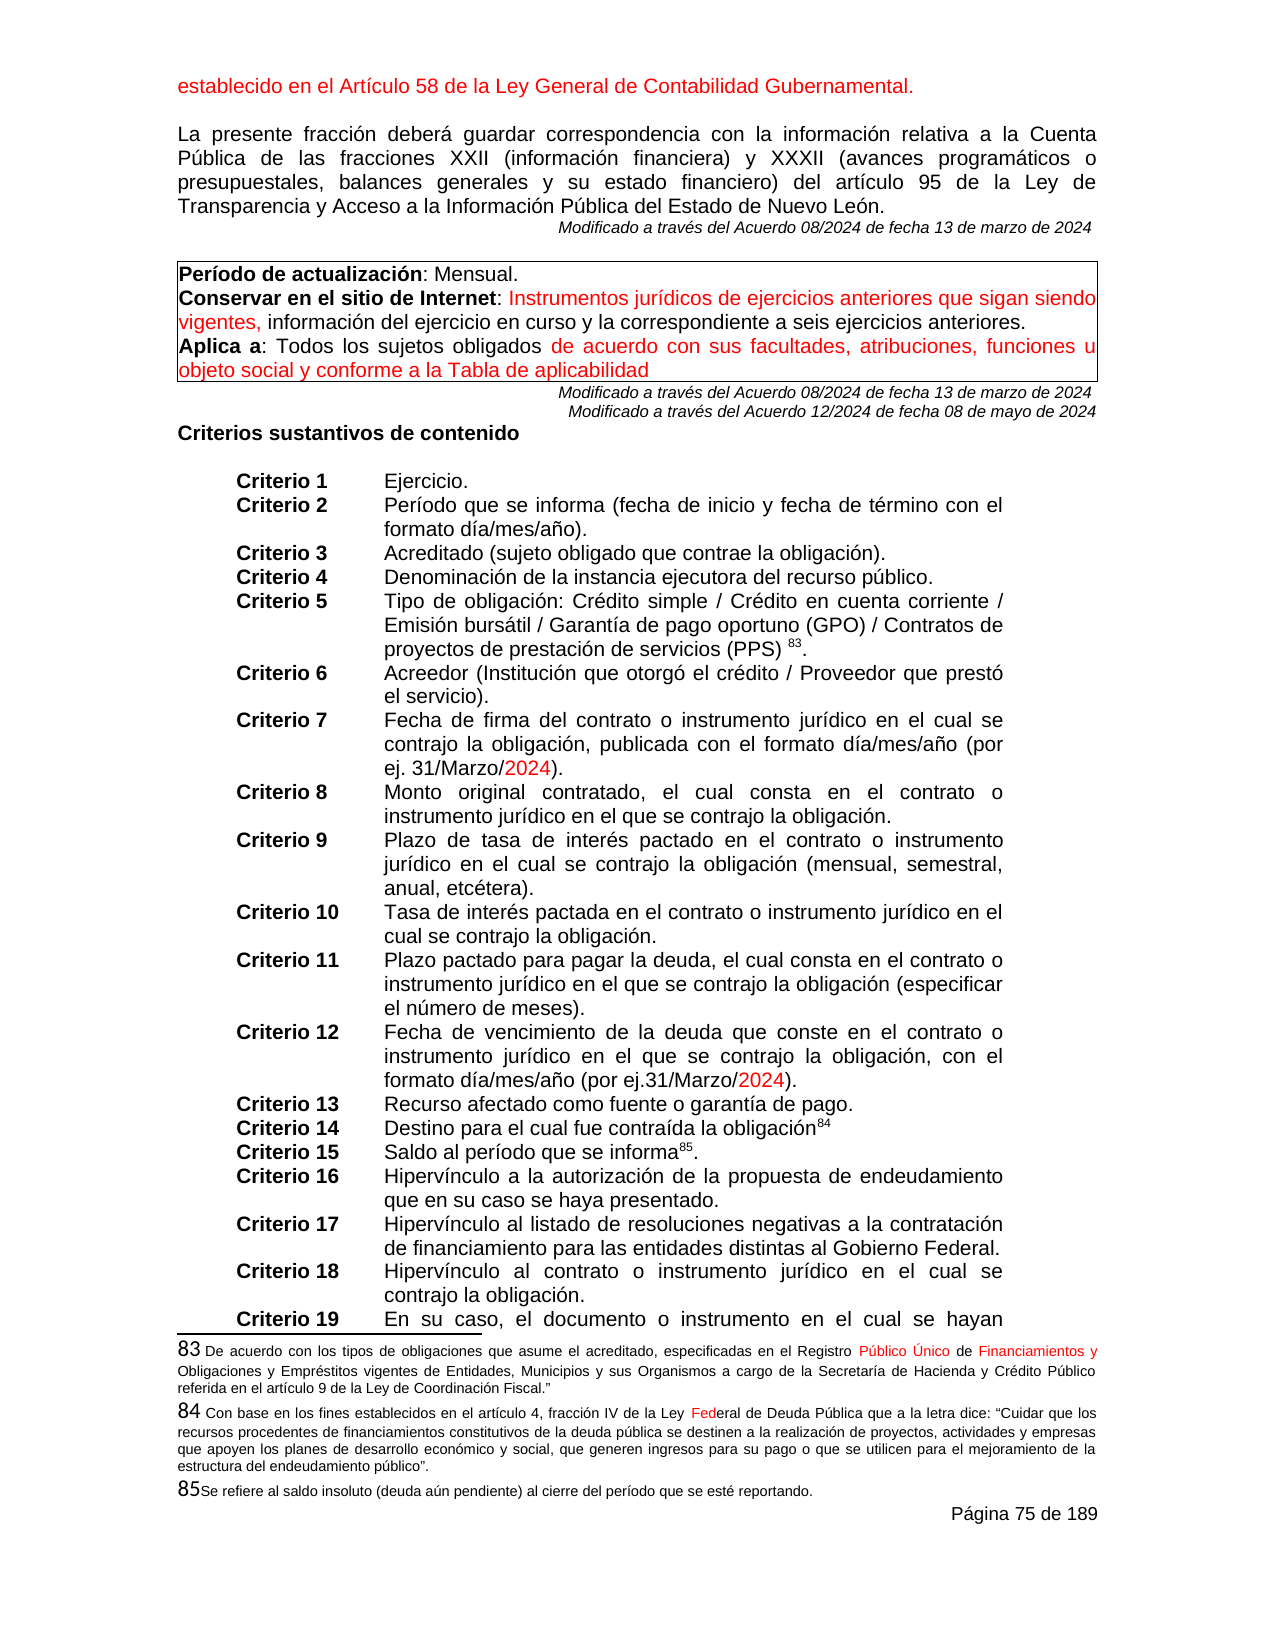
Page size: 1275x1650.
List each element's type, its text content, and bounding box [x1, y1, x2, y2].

text Se refiere al saldo insoluto (deuda aún pendiente) al cierre del período que se esté reportando. [177, 1474, 1098, 1502]
text Criterio 9 Plazo de tasa de interés pactado en el contrato o instrumento jurídico en el cual se contrajo la obligación (mensual, semestral, anual, etcétera). [236, 828, 1004, 900]
text Criterio 16 Hipervínculo a la autorización de la propuesta de endeudamiento que en su caso se haya presentado. [236, 1163, 1004, 1211]
text Criterio 6 Acreedor (Institución que otorgó el crédito / Proveedor que prestó el servicio). [236, 660, 1004, 708]
text Criterio 3 Acreditado (sujeto obligado que contrae la obligación). [236, 541, 1004, 564]
text Criterio 5 Tipo de obligación: Crédito simple / Crédito en cuenta corriente / Emisión bursátil / Garantía de pago oportuno (GPO) / Contratos de proyectos de prestación de servicios (PPS) . [236, 588, 1004, 660]
text Modificado a través del Acuerdo 12/2024 de fecha 08 de mayo de 2024 [177, 402, 1098, 421]
text Criterio 4 Denominación de la instancia ejecutora del recurso público. [236, 564, 1004, 588]
text Criterio 10 Tasa de interés pactada en el contrato o instrumento jurídico en el cual se contrajo la obligación. [236, 900, 1004, 948]
text Criterio 19 En su caso, el documento o instrumento en el cual se hayan [236, 1307, 1004, 1331]
text Modificado a través del Acuerdo 08/2024 de fecha 13 de marzo de 2024 [177, 217, 1098, 237]
text Criterio 12 Fecha de vencimiento de la deuda que conste en el contrato o instrumento jurídico en el que se contrajo la obligación, con el formato día/mes/año (por ej.31/Marzo/2024). [236, 1020, 1004, 1092]
text Criterio 17 Hipervínculo al listado de resoluciones negativas a la contratación de financiamiento para las entidades distintas al Gobierno Federal. [236, 1211, 1004, 1259]
text Período de actualización: Mensual. [178, 262, 1097, 284]
text establecido en el Artículo 58 de la Ley General de Contabilidad Gubernamental. [177, 74, 1098, 98]
text Criterio 11 Plazo pactado para pagar la deuda, el cual consta en el contrato o instrumento jurídico en el que se contrajo la obligación (especificar el número de meses). [236, 948, 1004, 1020]
text Con base en los fines establecidos en el artículo 4, fracción IV de la Ley Federal de Deuda Pública que a la letra dice: “Cuidar que los recursos procedentes de financiamientos constitutivos de la deuda pública se destinen a la realización de proyectos, actividades y empresas que apoyen los planes de desarrollo económico y social, que generen ingresos para su pago o que se utilicen para el mejoramiento de la estructura del endeudamiento público”. [177, 1396, 1098, 1474]
text Aplica a: Todos los sujetos obligados de acuerdo con sus facultades, atribuciones, funciones u objeto social y conforme a la Tabla de aplicabilidad [178, 332, 1097, 381]
text Criterio 15 Saldo al período que se informa. [236, 1139, 1004, 1163]
text Criterio 18 Hipervínculo al contrato o instrumento jurídico en el cual se contrajo la obligación. [236, 1259, 1004, 1307]
text Criterio 13 Recurso afectado como fuente o garantía de pago. [236, 1092, 1004, 1116]
text Criterio 14 Destino para el cual fue contraída la obligación [236, 1116, 1004, 1139]
text Criterios sustantivos de contenido [177, 421, 1009, 445]
text De acuerdo con los tipos de obligaciones que asume el acreditado, especificadas en el Registro Público Único de Financiamientos y Obligaciones y Empréstitos vigentes de Entidades, Municipios y sus Organismos a cargo de la Secretaría de Hacienda y Crédito Público referida en el artículo 9 de la Ley de Coordinación Fiscal.” [177, 1334, 1098, 1396]
text Conservar en el sitio de Internet: Instrumentos jurídicos de ejercicios anteriores que sigan siendo vigentes, información del ejercicio en curso y la correspondiente a seis ejercicios anteriores. [178, 284, 1097, 332]
text La presente fracción deberá guardar correspondencia con la información relativa a la Cuenta Pública de las fracciones XXII (información financiera) y XXXII (avances programáticos o presupuestales, balances generales y su estado financiero) del artículo 95 de la Ley de Transparencia y Acceso a la Información Pública del Estado de Nuevo León. [177, 122, 1098, 217]
text Criterio 8 Monto original contratado, el cual consta en el contrato o instrumento jurídico en el que se contrajo la obligación. [236, 780, 1004, 828]
text Criterio 1 Ejercicio. [236, 469, 1004, 493]
text Modificado a través del Acuerdo 08/2024 de fecha 13 de marzo de 2024 [177, 382, 1098, 402]
text Criterio 2 Período que se informa (fecha de inicio y fecha de término con el formato día/mes/año). [236, 493, 1004, 541]
text Criterio 7 Fecha de firma del contrato o instrumento jurídico en el cual se contrajo la obligación, publicada con el formato día/mes/año (por ej. 31/Marzo/2024). [236, 708, 1004, 780]
